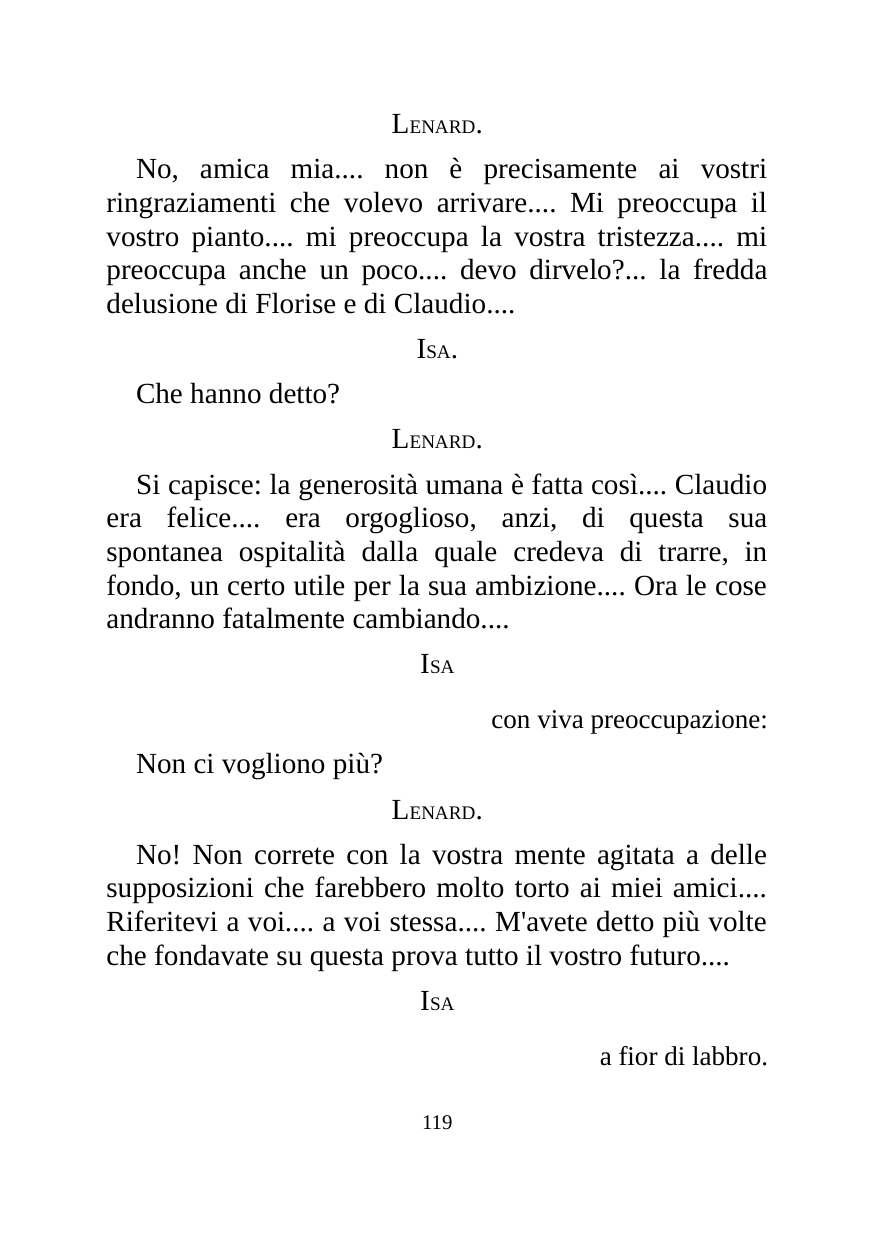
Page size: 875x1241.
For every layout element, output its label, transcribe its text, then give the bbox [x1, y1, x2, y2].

text con viva preoccupazione: [402, 703, 768, 735]
text Isa [106, 646, 768, 680]
text Isa [106, 983, 768, 1017]
text Che hanno detto? [106, 376, 768, 410]
text Lenard. [106, 106, 768, 140]
text a fior di labbro. [402, 1040, 768, 1071]
text Lenard. [106, 792, 768, 825]
text Non ci vogliono più? [106, 746, 768, 780]
text No! Non correte con la vostra mente agitata a delle supposizioni che farebbero molto torto ai miei amici.... Riferitevi a voi.... a voi stessa.... M'avete detto più volte che fondavate su questa prova tutto il vostro futuro.... [106, 837, 768, 971]
text Lenard. [106, 422, 768, 455]
text Si capisce: la generosità umana è fatta così.... Claudio era felice.... era orgoglioso, anzi, di questa sua spontanea ospitalità dalla quale credeva di trarre, in fondo, un certo utile per la sua ambizione.... Ora le cose andranno fatalmente cambiando.... [106, 467, 768, 635]
text Isa. [106, 331, 768, 364]
text No, amica mia.... non è precisamente ai vostri ringraziamenti che volevo arrivare.... Mi preoccupa il vostro pianto.... mi preoccupa la vostra tristezza.... mi preoccupa anche un poco.... devo dirvelo?... la fredda delusione di Florise e di Claudio.... [106, 152, 768, 319]
